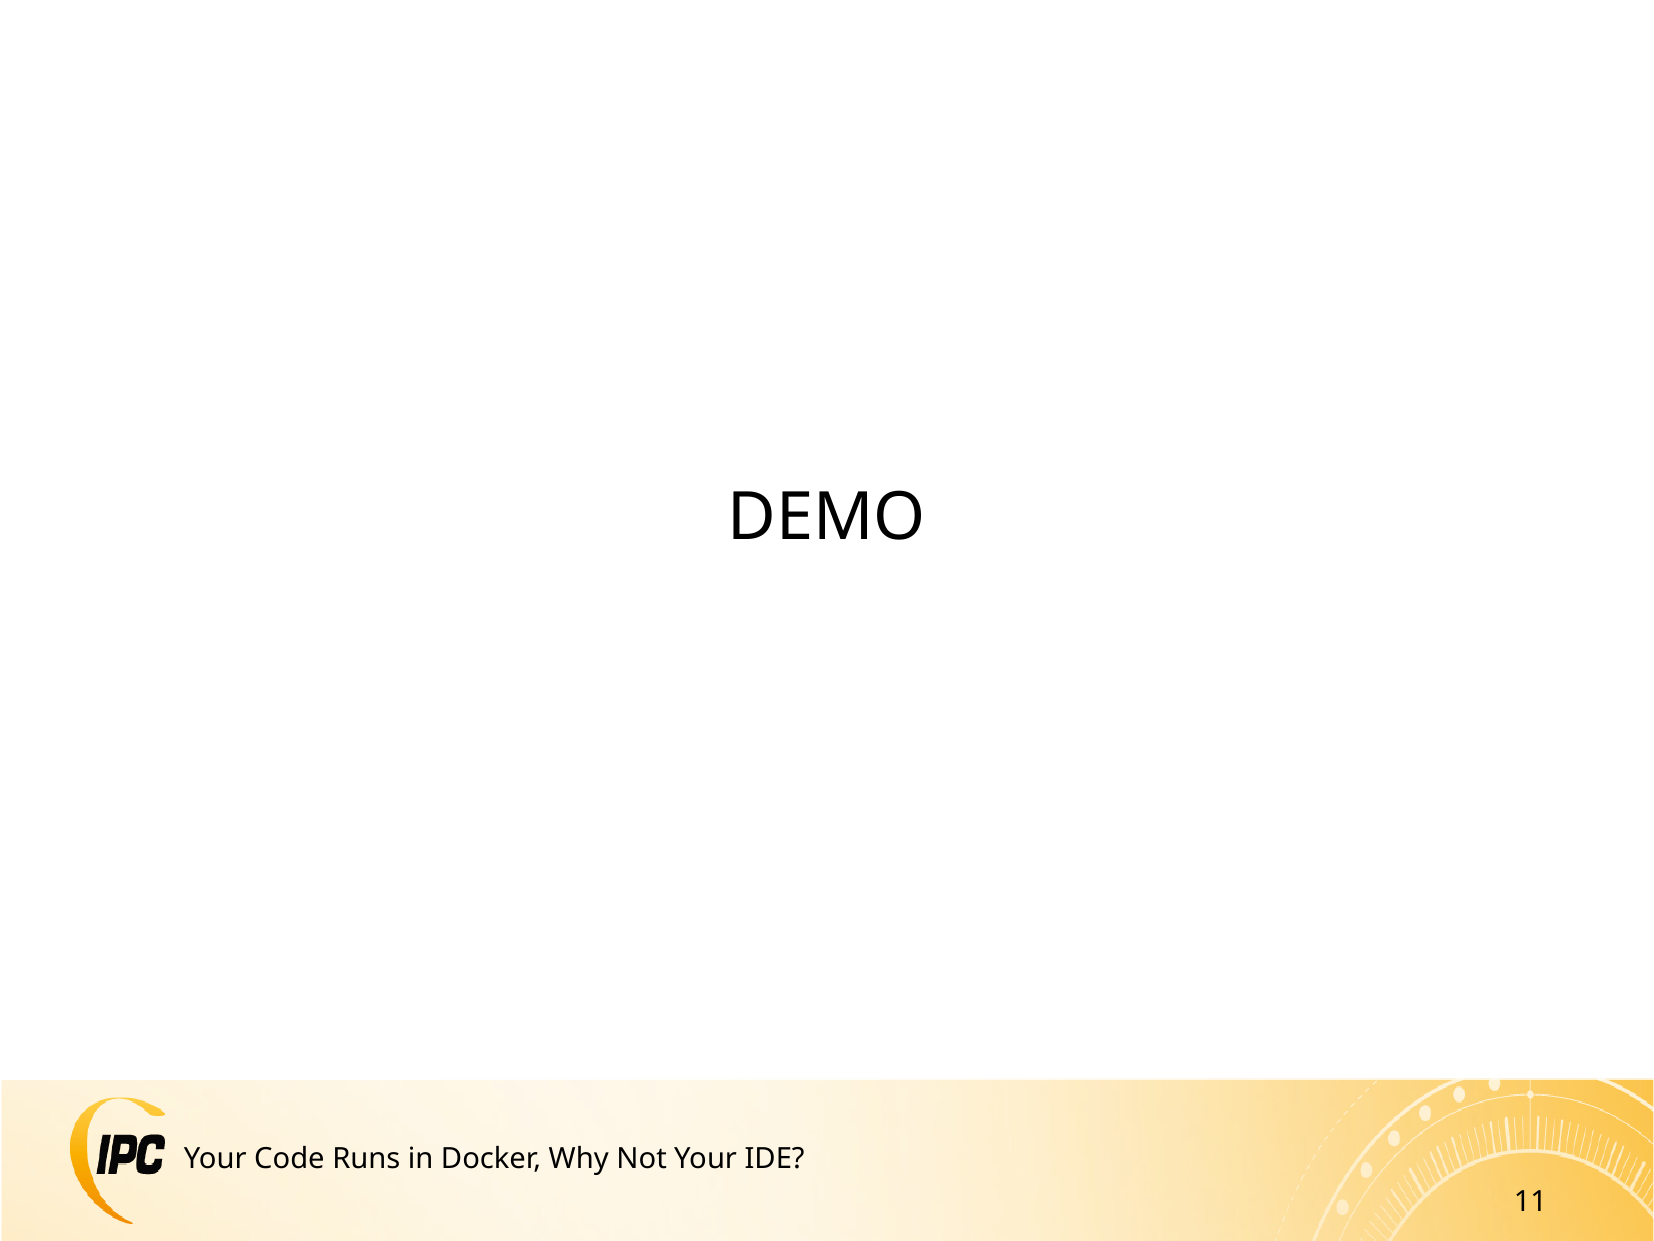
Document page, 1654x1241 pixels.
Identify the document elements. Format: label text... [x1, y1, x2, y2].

picture [0, 0, 1654, 1241]
title DEMO [82, 417, 1571, 610]
